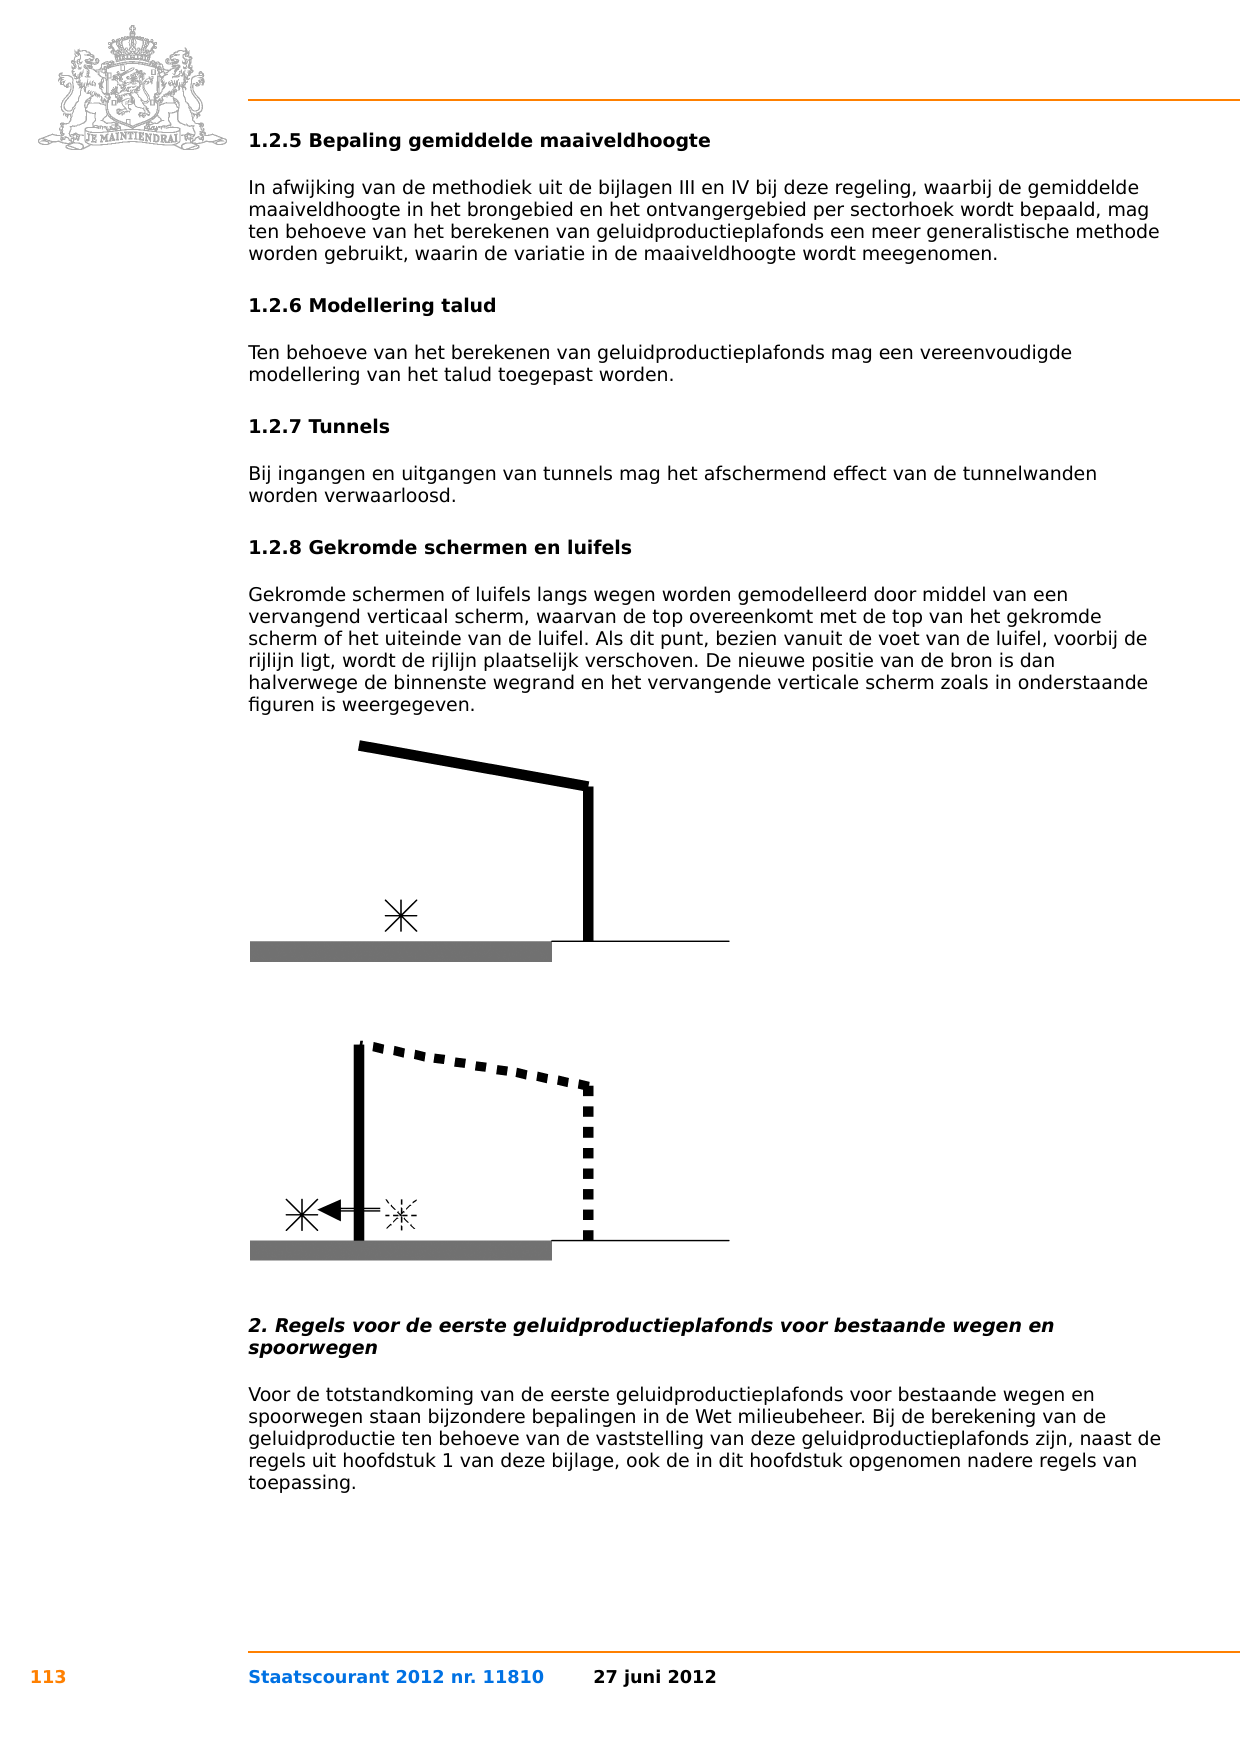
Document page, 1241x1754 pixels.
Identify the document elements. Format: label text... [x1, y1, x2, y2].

subtitle 1.2.7 Tunnels [248, 416, 1163, 438]
text Voor de totstandkoming van de eerste geluidproductieplafonds voor bestaande wegen en spoorwegen staan bijzondere bepalingen in de Wet milieubeheer. Bij de berekening van de geluidproductie ten behoeve van de vaststelling van deze geluidproductieplafonds zijn, naast de regels uit hoofdstuk 1 van deze bijlage, ook de in dit hoofdstuk opgenomen nadere regels van toepassing. [248, 1384, 1163, 1494]
picture [248, 737, 733, 1263]
subtitle 1.2.6 Modellering talud [248, 295, 1163, 317]
text Gekromde schermen of luifels langs wegen worden gemodelleerd door middel van een vervangend verticaal scherm, waarvan de top overeenkomt met de top van het gekromde scherm of het uiteinde van de luifel. Als dit punt, bezien vanuit de voet van de luifel, voorbij de rijlijn ligt, wordt de rijlijn plaatselijk verschoven. De nieuwe positie van de bron is dan halverwege de binnenste wegrand en het vervangende verticale scherm zoals in onderstaande figuren is weergegeven. [248, 584, 1163, 716]
text In afwijking van de methodiek uit de bijlagen III en IV bij deze regeling, waarbij de gemiddelde maaiveldhoogte in het brongebied en het ontvangergebied per sectorhoek wordt bepaald, mag ten behoeve van het berekenen van geluidproductieplafonds een meer generalistische methode worden gebruikt, waarin de variatie in de maaiveldhoogte wordt meegenomen. [248, 177, 1163, 265]
picture [38, 25, 227, 150]
text Bij ingangen en uitgangen van tunnels mag het afschermend effect van de tunnelwanden worden verwaarloosd. [248, 463, 1163, 507]
subtitle 1.2.5 Bepaling gemiddelde maaiveldhoogte [248, 130, 1163, 152]
subtitle 2. Regels voor de eerste geluidproductieplafonds voor bestaande wegen en spoorwegen [248, 1315, 1163, 1359]
text Ten behoeve van het berekenen van geluidproductieplafonds mag een vereenvoudigde modellering van het talud toegepast worden. [248, 342, 1163, 386]
subtitle 1.2.8 Gekromde schermen en luifels [248, 537, 1163, 559]
